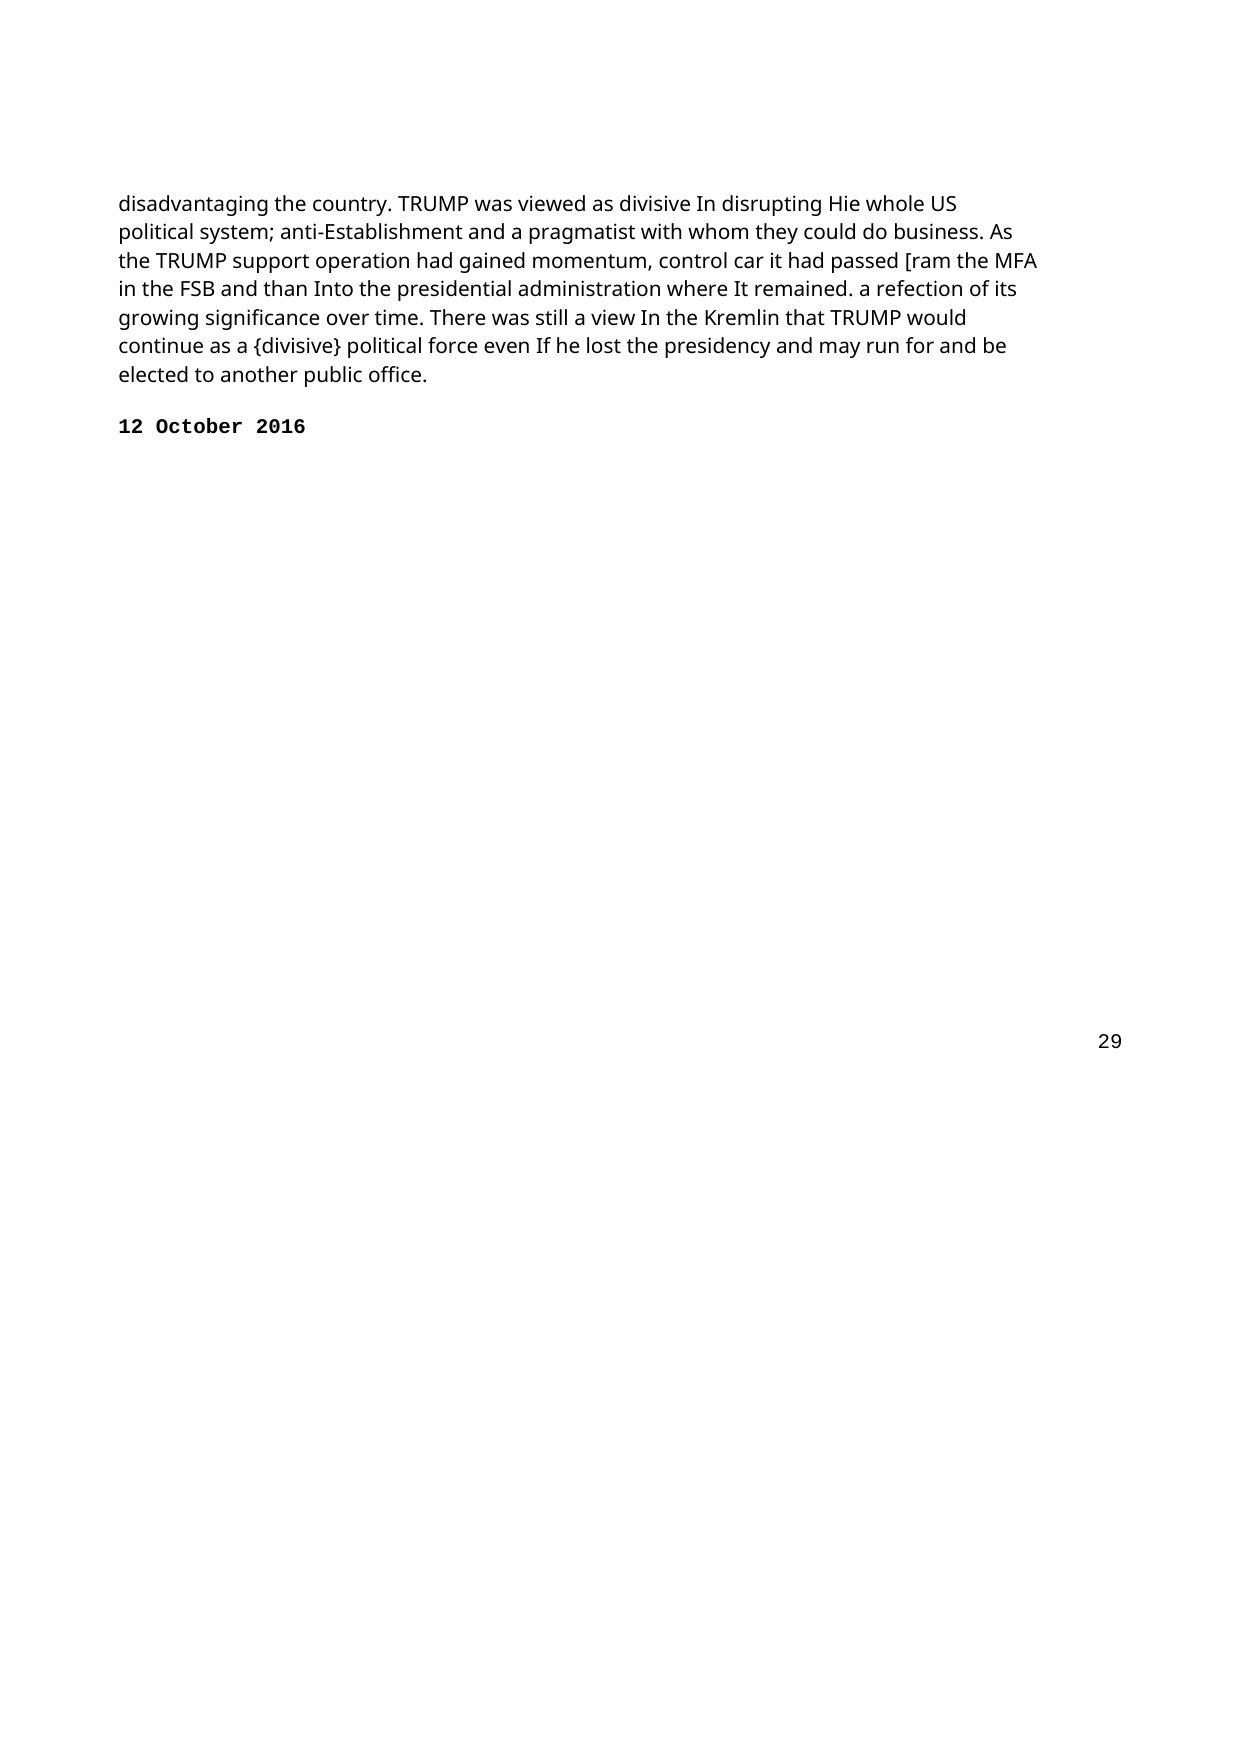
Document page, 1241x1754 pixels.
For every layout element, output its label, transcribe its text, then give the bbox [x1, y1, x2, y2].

text elected to another public office. [118, 360, 1122, 388]
text 12 October 2016 [118, 417, 1122, 440]
text growing signiﬁcance over time. There was still a view In the Kremlin that TRUMP would [118, 303, 1122, 331]
text the TRUMP support operation had gained momentum, control car it had passed [ram the MFA [118, 246, 1122, 274]
text continue as a {divisive} political force even If he lost the presidency and may run for and be [118, 331, 1122, 360]
text 29 [118, 1031, 1122, 1055]
text in the FSB and than Into the presidential administration where It remained. a refection of its [118, 274, 1122, 303]
text political system; anti-Establishment and a pragmatist with whom they could do business. As [118, 217, 1122, 246]
text disadvantaging the country. TRUMP was viewed as divisive In disrupting Hie whole US [118, 189, 1122, 217]
